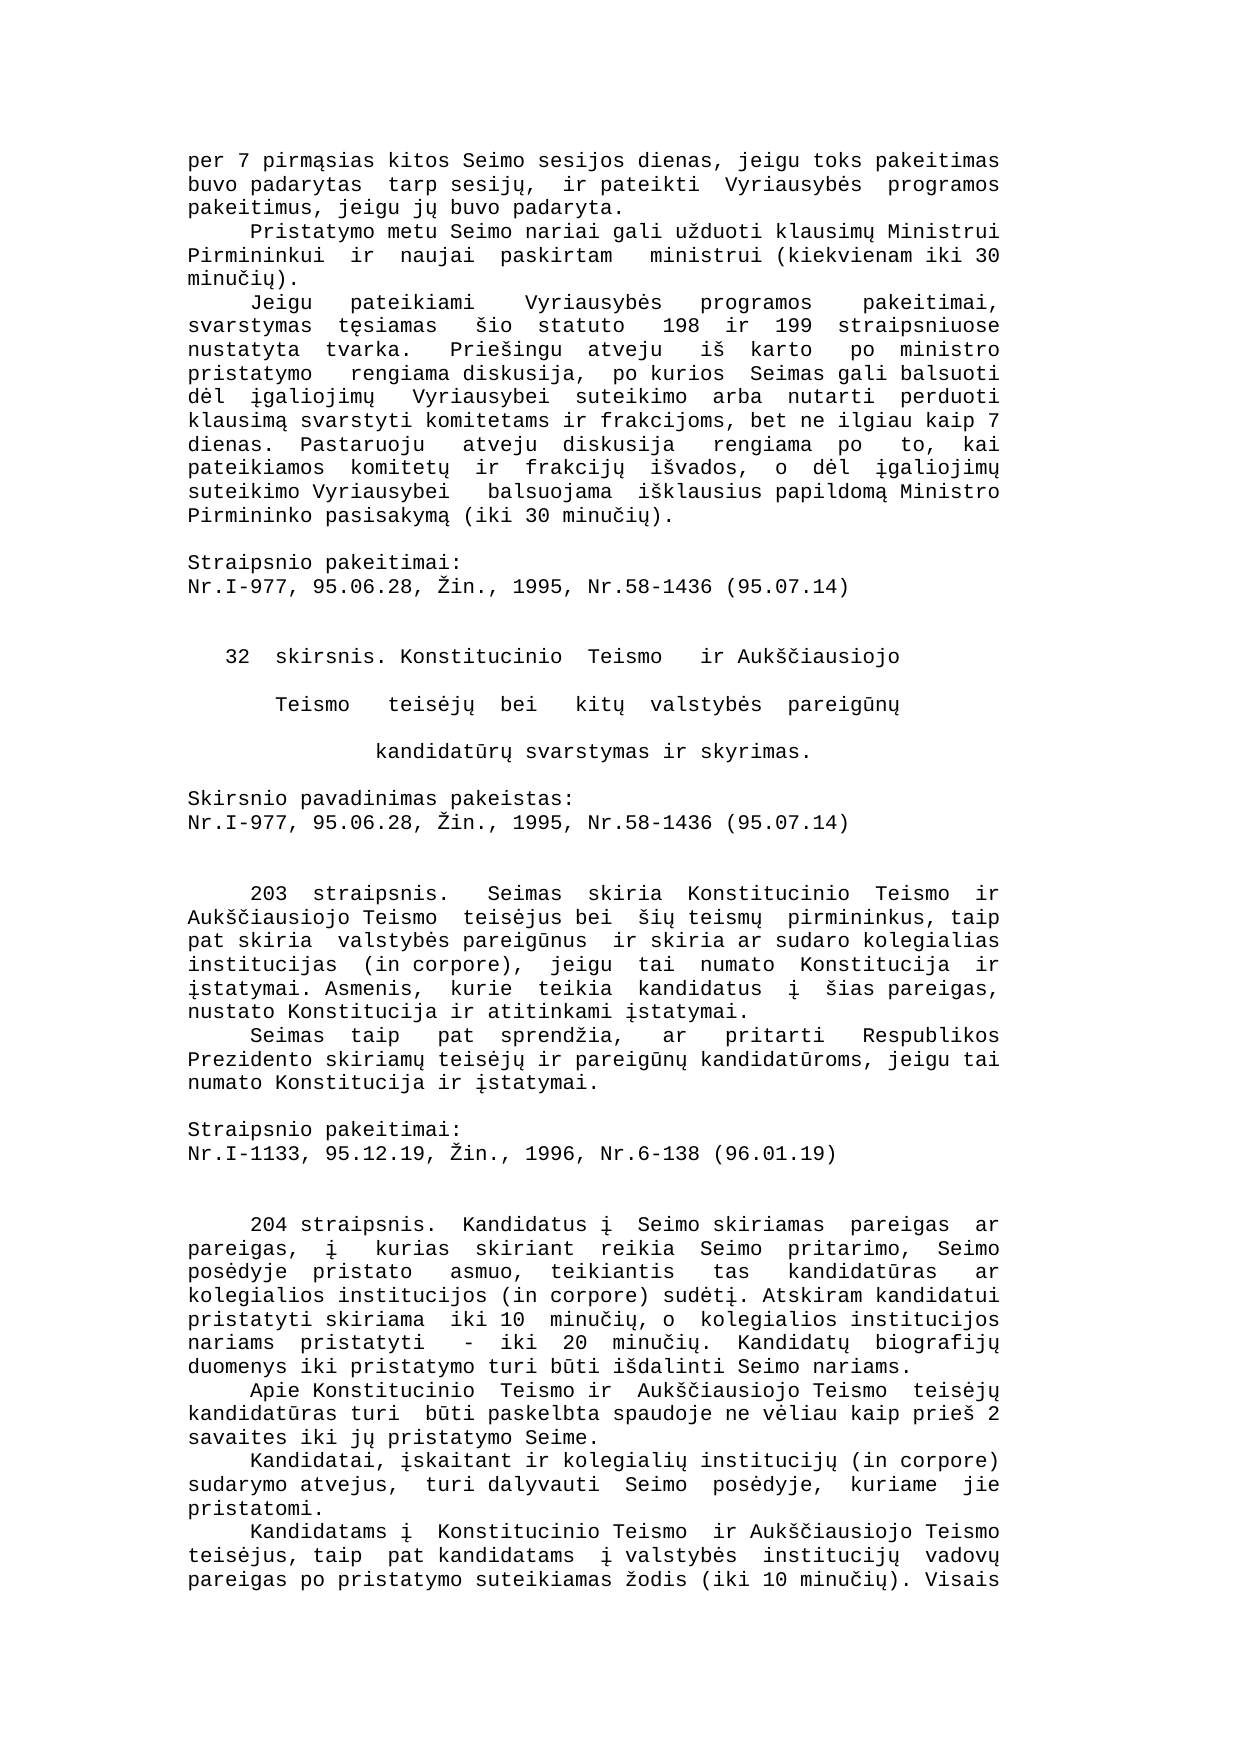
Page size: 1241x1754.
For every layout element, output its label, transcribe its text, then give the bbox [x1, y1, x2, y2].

text per 7 pirmąsias kitos Seimo sesijos dienas, jeigu toks pakeitimas [187, 150, 1053, 174]
text pristatymo rengiama diskusija, po kurios Seimas gali balsuoti [187, 363, 1053, 386]
text duomenys iki pristatymo turi būti išdalinti Seimo nariams. [187, 1356, 1053, 1379]
text pareigas, į kurias skiriant reikia Seimo pritarimo, Seimo [187, 1238, 1053, 1261]
text Seimas taip pat sprendžia, ar pritarti Respublikos [187, 1025, 1053, 1048]
text Pristatymo metu Seimo nariai gali užduoti klausimų Ministrui [187, 221, 1053, 244]
text teisėjus, taip pat kandidatams į valstybės institucijų vadovų [187, 1545, 1053, 1569]
text Skirsnio pavadinimas pakeistas: [187, 788, 1053, 812]
text Nr.I-977, 95.06.28, Žin., 1995, Nr.58-1436 (95.07.14) [187, 812, 1053, 836]
text Nr.I-977, 95.06.28, Žin., 1995, Nr.58-1436 (95.07.14) [187, 576, 1053, 599]
text numato Konstitucija ir įstatymai. [187, 1072, 1053, 1096]
text pareigas po pristatymo suteikiamas žodis (iki 10 minučių). Visais [187, 1569, 1053, 1592]
text pateikiamos komitetų ir frakcijų išvados, o dėl įgaliojimų [187, 457, 1053, 481]
text nustatyta tvarka. Priešingu atveju iš karto po ministro [187, 339, 1053, 363]
text Jeigu pateikiami Vyriausybės programos pakeitimai, [187, 292, 1053, 316]
text Apie Konstitucinio Teismo ir Aukščiausiojo Teismo teisėjų [187, 1379, 1053, 1403]
text kandidatūras turi būti paskelbta spaudoje ne vėliau kaip prieš 2 [187, 1403, 1053, 1427]
text Aukščiausiojo Teismo teisėjus bei šių teismų pirmininkus, taip [187, 907, 1053, 930]
text Pirmininkui ir naujai paskirtam ministrui (kiekvienam iki 30 [187, 244, 1053, 268]
text Kandidatams į Konstitucinio Teismo ir Aukščiausiojo Teismo [187, 1521, 1053, 1545]
text kandidatūrų svarstymas ir skyrimas. [187, 741, 1053, 765]
text Nr.I-1133, 95.12.19, Žin., 1996, Nr.6-138 (96.01.19) [187, 1143, 1053, 1167]
text 204 straipsnis. Kandidatus į Seimo skiriamas pareigas ar [187, 1214, 1053, 1238]
text institucijas (in corpore), jeigu tai numato Konstitucija ir [187, 954, 1053, 978]
text Prezidento skiriamų teisėjų ir pareigūnų kandidatūroms, jeigu tai [187, 1048, 1053, 1072]
text svarstymas tęsiamas šio statuto 198 ir 199 straipsniuose [187, 316, 1053, 339]
text buvo padarytas tarp sesijų, ir pateikti Vyriausybės programos [187, 174, 1053, 197]
text posėdyje pristato asmuo, teikiantis tas kandidatūras ar [187, 1261, 1053, 1285]
text 32 skirsnis. Konstitucinio Teismo ir Aukščiausiojo [187, 647, 1053, 670]
text minučių). [187, 268, 1053, 292]
text Kandidatai, įskaitant ir kolegialių institucijų (in corpore) [187, 1451, 1053, 1474]
text klausimą svarstyti komitetams ir frakcijoms, bet ne ilgiau kaip 7 [187, 410, 1053, 434]
text pristatyti skiriama iki 10 minučių, o kolegialios institucijos [187, 1309, 1053, 1332]
text įstatymai. Asmenis, kurie teikia kandidatus į šias pareigas, [187, 978, 1053, 1001]
text savaites iki jų pristatymo Seime. [187, 1427, 1053, 1451]
text nariams pristatyti - iki 20 minučių. Kandidatų biografijų [187, 1332, 1053, 1356]
text kolegialios institucijos (in corpore) sudėtį. Atskiram kandidatui [187, 1285, 1053, 1309]
text sudarymo atvejus, turi dalyvauti Seimo posėdyje, kuriame jie [187, 1474, 1053, 1498]
text dėl įgaliojimų Vyriausybei suteikimo arba nutarti perduoti [187, 386, 1053, 410]
text suteikimo Vyriausybei balsuojama išklausius papildomą Ministro [187, 481, 1053, 505]
text Pirmininko pasisakymą (iki 30 minučių). [187, 505, 1053, 528]
text pat skiria valstybės pareigūnus ir skiria ar sudaro kolegialias [187, 930, 1053, 954]
text pakeitimus, jeigu jų buvo padaryta. [187, 197, 1053, 221]
text 203 straipsnis. Seimas skiria Konstitucinio Teismo ir [187, 883, 1053, 907]
text nustato Konstitucija ir atitinkami įstatymai. [187, 1001, 1053, 1025]
text dienas. Pastaruoju atveju diskusija rengiama po to, kai [187, 434, 1053, 457]
text Straipsnio pakeitimai: [187, 1119, 1053, 1143]
text Teismo teisėjų bei kitų valstybės pareigūnų [187, 694, 1053, 717]
text pristatomi. [187, 1498, 1053, 1521]
text Straipsnio pakeitimai: [187, 552, 1053, 576]
